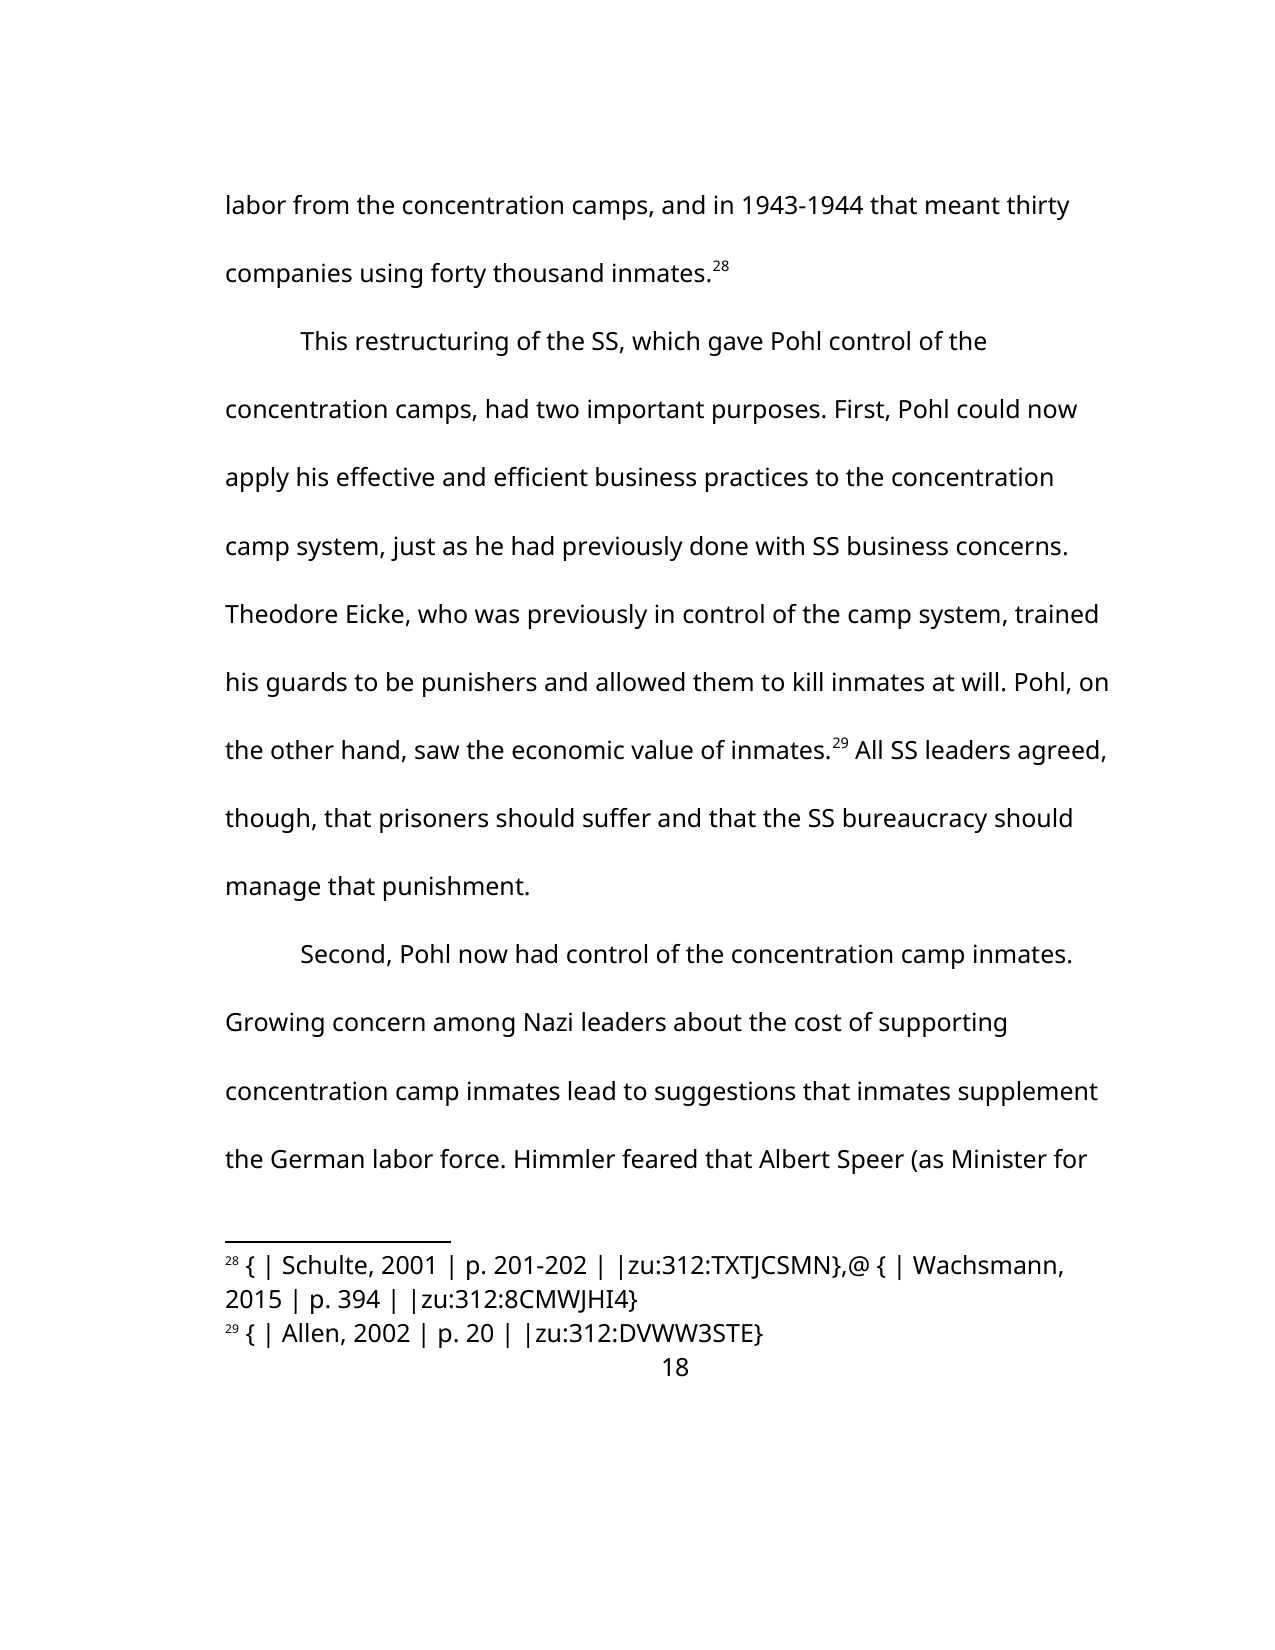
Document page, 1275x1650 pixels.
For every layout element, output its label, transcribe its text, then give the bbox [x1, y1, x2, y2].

text This restructuring of the SS, which gave Pohl control of the concentration camps, had two important purposes. First, Pohl could now apply his effective and efficient business practices to the concentration camp system, just as he had previously done with SS business concerns. Theodore Eicke, who was previously in control of the camp system, trained his guards to be punishers and allowed them to kill inmates at will. Pohl, on the other hand, saw the economic value of inmates. All SS leaders agreed, though, that prisoners should suffer and that the SS bureaucracy should manage that punishment. [225, 324, 1125, 903]
text { | Allen, 2002 | p. 20 | |zu:312:DVWW3STE} [225, 1316, 1125, 1350]
text labor from the concentration camps, and in 1943-1944 that meant thirty companies using forty thousand inmates. [225, 187, 1125, 290]
text Second, Pohl now had control of the concentration camp inmates. Growing concern among Nazi leaders about the cost of supporting concentration camp inmates lead to suggestions that inmates supplement the German labor force. Himmler feared that Albert Speer (as Minister for [225, 937, 1125, 1175]
text { | Schulte, 2001 | p. 201-202 | |zu:312:TXTJCSMN},@ { | Wachsmann, 2015 | p. 394 | |zu:312:8CMWJHI4} [225, 1248, 1125, 1316]
